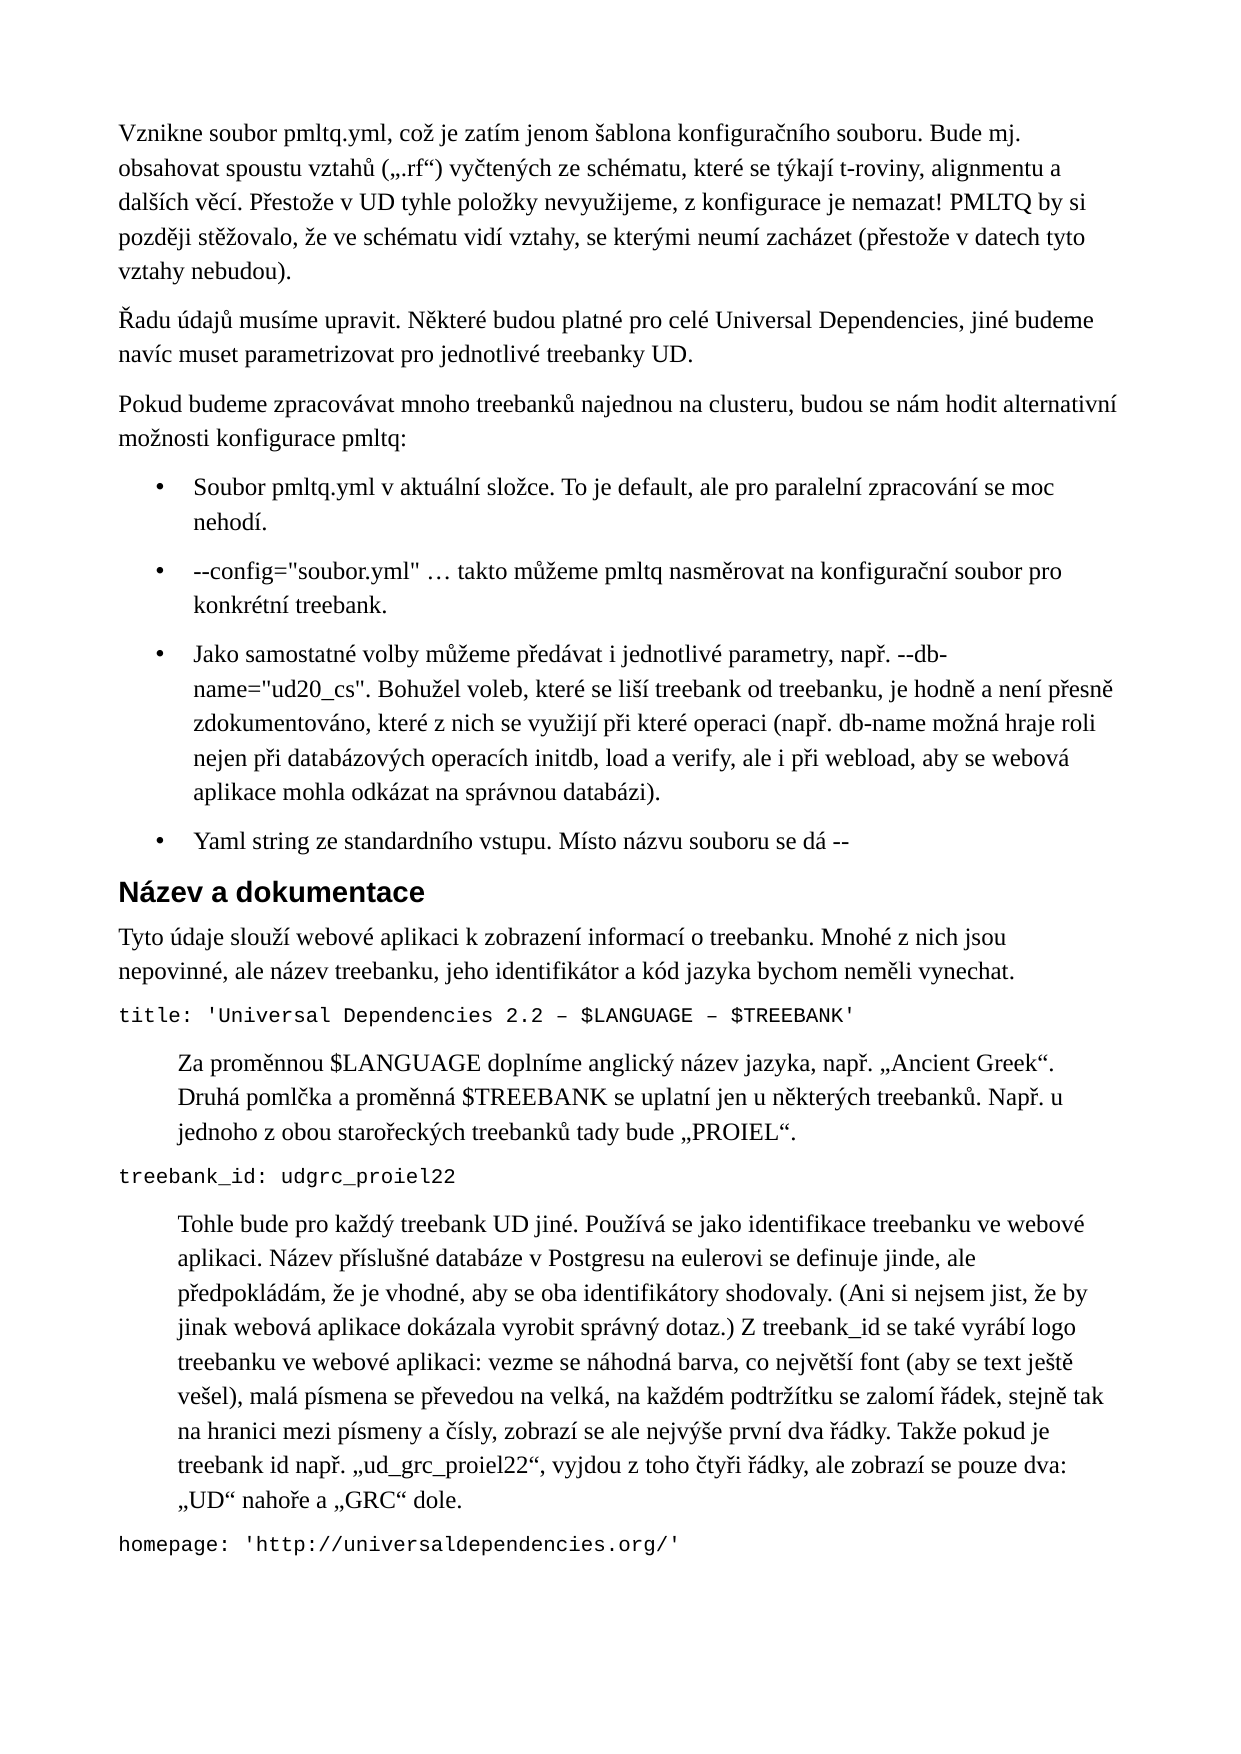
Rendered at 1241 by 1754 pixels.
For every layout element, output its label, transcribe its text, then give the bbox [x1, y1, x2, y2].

text Řadu údajů musíme upravit. Některé budou platné pro celé Universal Dependencies, jiné budeme navíc muset parametrizovat pro jednotlivé treebanky UD. [118, 305, 1122, 368]
text Pokud budeme zpracovávat mnoho treebanků najednou na clusteru, budou se nám hodit alternativní možnosti konfigurace pmltq: [118, 389, 1122, 452]
list --config="soubor.yml" … takto můžeme pmltq nasměrovat na konfigurační soubor pro konkrétní treebank. [156, 556, 1122, 619]
text title: 'Universal Dependencies 2.2 – $LANGUAGE – $TREEBANK' [118, 1005, 1122, 1029]
text Za proměnnou $LANGUAGE doplníme anglický název jazyka, např. „Ancient Greek“. Druhá pomlčka a proměnná $TREEBANK se uplatní jen u některých treebanků. Např. u jednoho z obou starořeckých treebanků tady bude „PROIEL“. [177, 1048, 1122, 1146]
list Soubor pmltq.yml v aktuální složce. To je default, ale pro paralelní zpracování se moc nehodí. [156, 472, 1122, 535]
text Vznikne soubor pmltq.yml, což je zatím jenom šablona konfiguračního souboru. Bude mj. obsahovat spoustu vztahů („.rf“) vyčtených ze schématu, které se týkají t-roviny, alignmentu a dalších věcí. Přestože v UD tyhle položky nevyužijeme, z konfigurace je nemazat! PMLTQ by si později stěžovalo, že ve schématu vidí vztahy, se kterými neumí zacházet (přestože v datech tyto vztahy nebudou). [118, 118, 1122, 285]
list Jako samostatné volby můžeme předávat i jednotlivé parametry, např. --db-name="ud20_cs". Bohužel voleb, které se liší treebank od treebanku, je hodně a není přesně zdokumentováno, které z nich se využijí při které operaci (např. db-name možná hraje roli nejen při databázových operacích initdb, load a verify, ale i při webload, aby se webová aplikace mohla odkázat na správnou databázi). [156, 639, 1122, 806]
text treebank_id: udgrc_proiel22 [118, 1166, 1122, 1190]
text homepage: 'http://universaldependencies.org/' [118, 1534, 1122, 1557]
text Tyto údaje slouží webové aplikaci k zobrazení informací o treebanku. Mnohé z nich jsou nepovinné, ale název treebanku, jeho identifikátor a kód jazyka bychom neměli vynechat. [118, 922, 1122, 985]
list Yaml string ze standardního vstupu. Místo názvu souboru se dá -- [156, 826, 1122, 855]
subtitle Název a dokumentace [118, 875, 1122, 909]
text Tohle bude pro každý treebank UD jiné. Používá se jako identifikace treebanku ve webové aplikaci. Název příslušné databáze v Postgresu na eulerovi se definuje jinde, ale předpokládám, že je vhodné, aby se oba identifikátory shodovaly. (Ani si nejsem jist, že by jinak webová aplikace dokázala vyrobit správný dotaz.) Z treebank_id se také vyrábí logo treebanku ve webové aplikaci: vezme se náhodná barva, co největší font (aby se text ještě vešel), malá písmena se převedou na velká, na každém podtržítku se zalomí řádek, stejně tak na hranici mezi písmeny a čísly, zobrazí se ale nejvýše první dva řádky. Takže pokud je treebank id např. „ud_grc_proiel22“, vyjdou z toho čtyři řádky, ale zobrazí se pouze dva: „UD“ nahoře a „GRC“ dole. [177, 1209, 1122, 1513]
